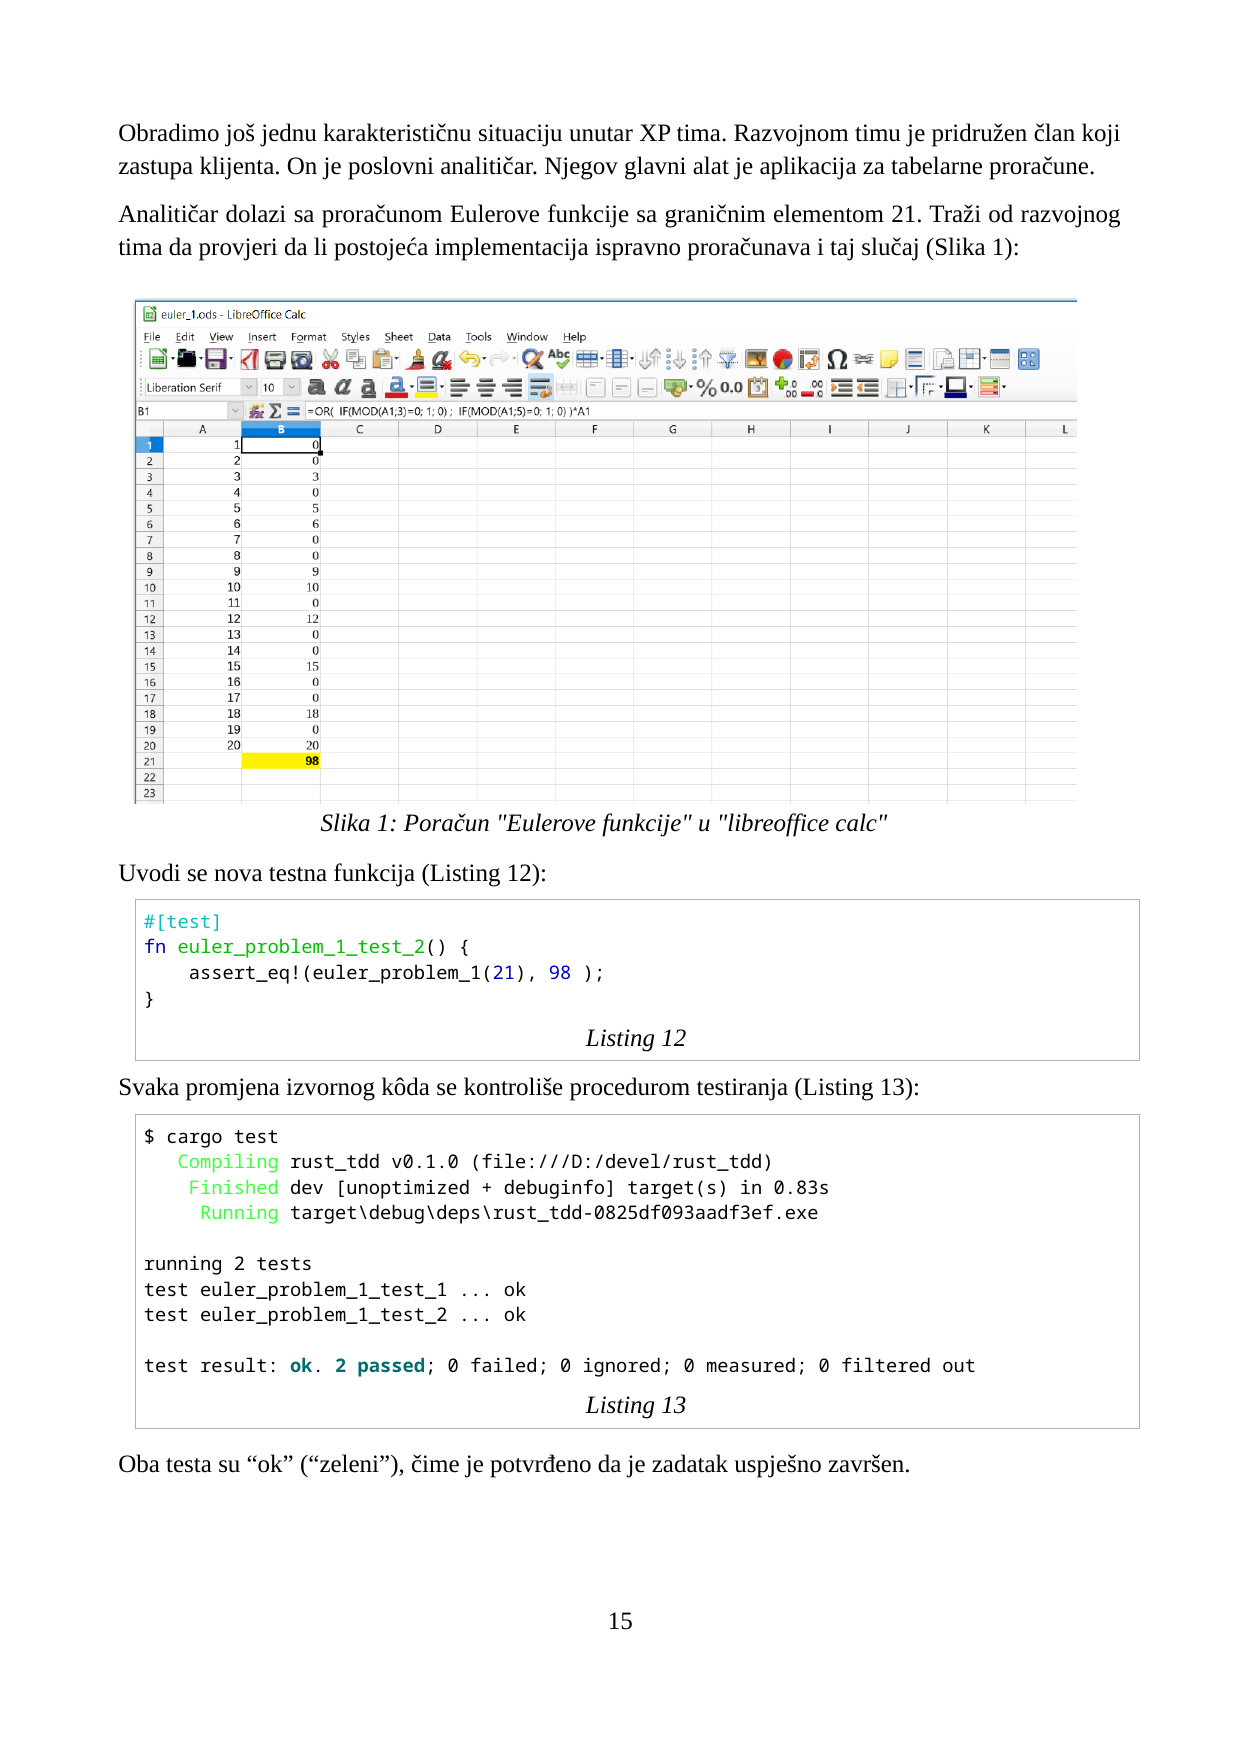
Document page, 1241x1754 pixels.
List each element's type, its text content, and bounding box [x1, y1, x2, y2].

text assert_eq!(euler_problem_1(21), 98 ); [143, 959, 1131, 985]
text fn euler_problem_1_test_2() { [143, 934, 1131, 959]
text Oba testa su “ok” (“zeleni”), čime je potvrđeno da je zadatak uspješno završen. [118, 1317, 1122, 1478]
text Uvodi se nova testna funkcija (Listing 12): [118, 279, 1122, 886]
text Compiling rust_tdd v0.1.0 (file:///D:/devel/rust_tdd) [143, 1148, 1131, 1174]
text $ cargo test [143, 1123, 1131, 1148]
text Obradimo još jednu karakterističnu situaciju unutar XP tima. Razvojnom timu je pridružen član koji zastupa klijenta. On je poslovni analitičar. Njegov glavni alat je aplikacija za tabelarne proračune. [118, 118, 1122, 180]
text running 2 tests [143, 1251, 1131, 1276]
text Running target\debug\deps\rust_tdd-0825df093aadf3ef.exe [143, 1199, 1131, 1225]
text test result: ok. 2 passed; 0 failed; 0 ignored; 0 measured; 0 filtered out [143, 1353, 1131, 1378]
list Listing 12 [143, 1023, 1131, 1052]
text #[test] [143, 908, 1131, 934]
picture [133, 298, 1077, 804]
text Finished dev [unoptimized + debuginfo] target(s) in 0.83s [143, 1174, 1131, 1199]
text test euler_problem_1_test_1 ... ok [143, 1276, 1131, 1302]
text Analitičar dolazi sa proračunom Eulerove funkcije sa graničnim elementom 21. Traži od razvojnog tima da provjeri da li postojeća implementacija ispravno proračunava i taj slučaj (Slika 1): [118, 199, 1122, 261]
text test euler_problem_1_test_2 ... ok [143, 1302, 1131, 1327]
list Listing 13 [143, 1391, 1131, 1419]
text Svaka promjena izvornog kôda se kontroliše procedurom testiranja (Listing 13): [118, 1033, 1122, 1101]
text Slika 1: Poračun "Eulerove funkcije" u "libreoffice calc" [133, 804, 1077, 837]
text } [143, 985, 1131, 1010]
